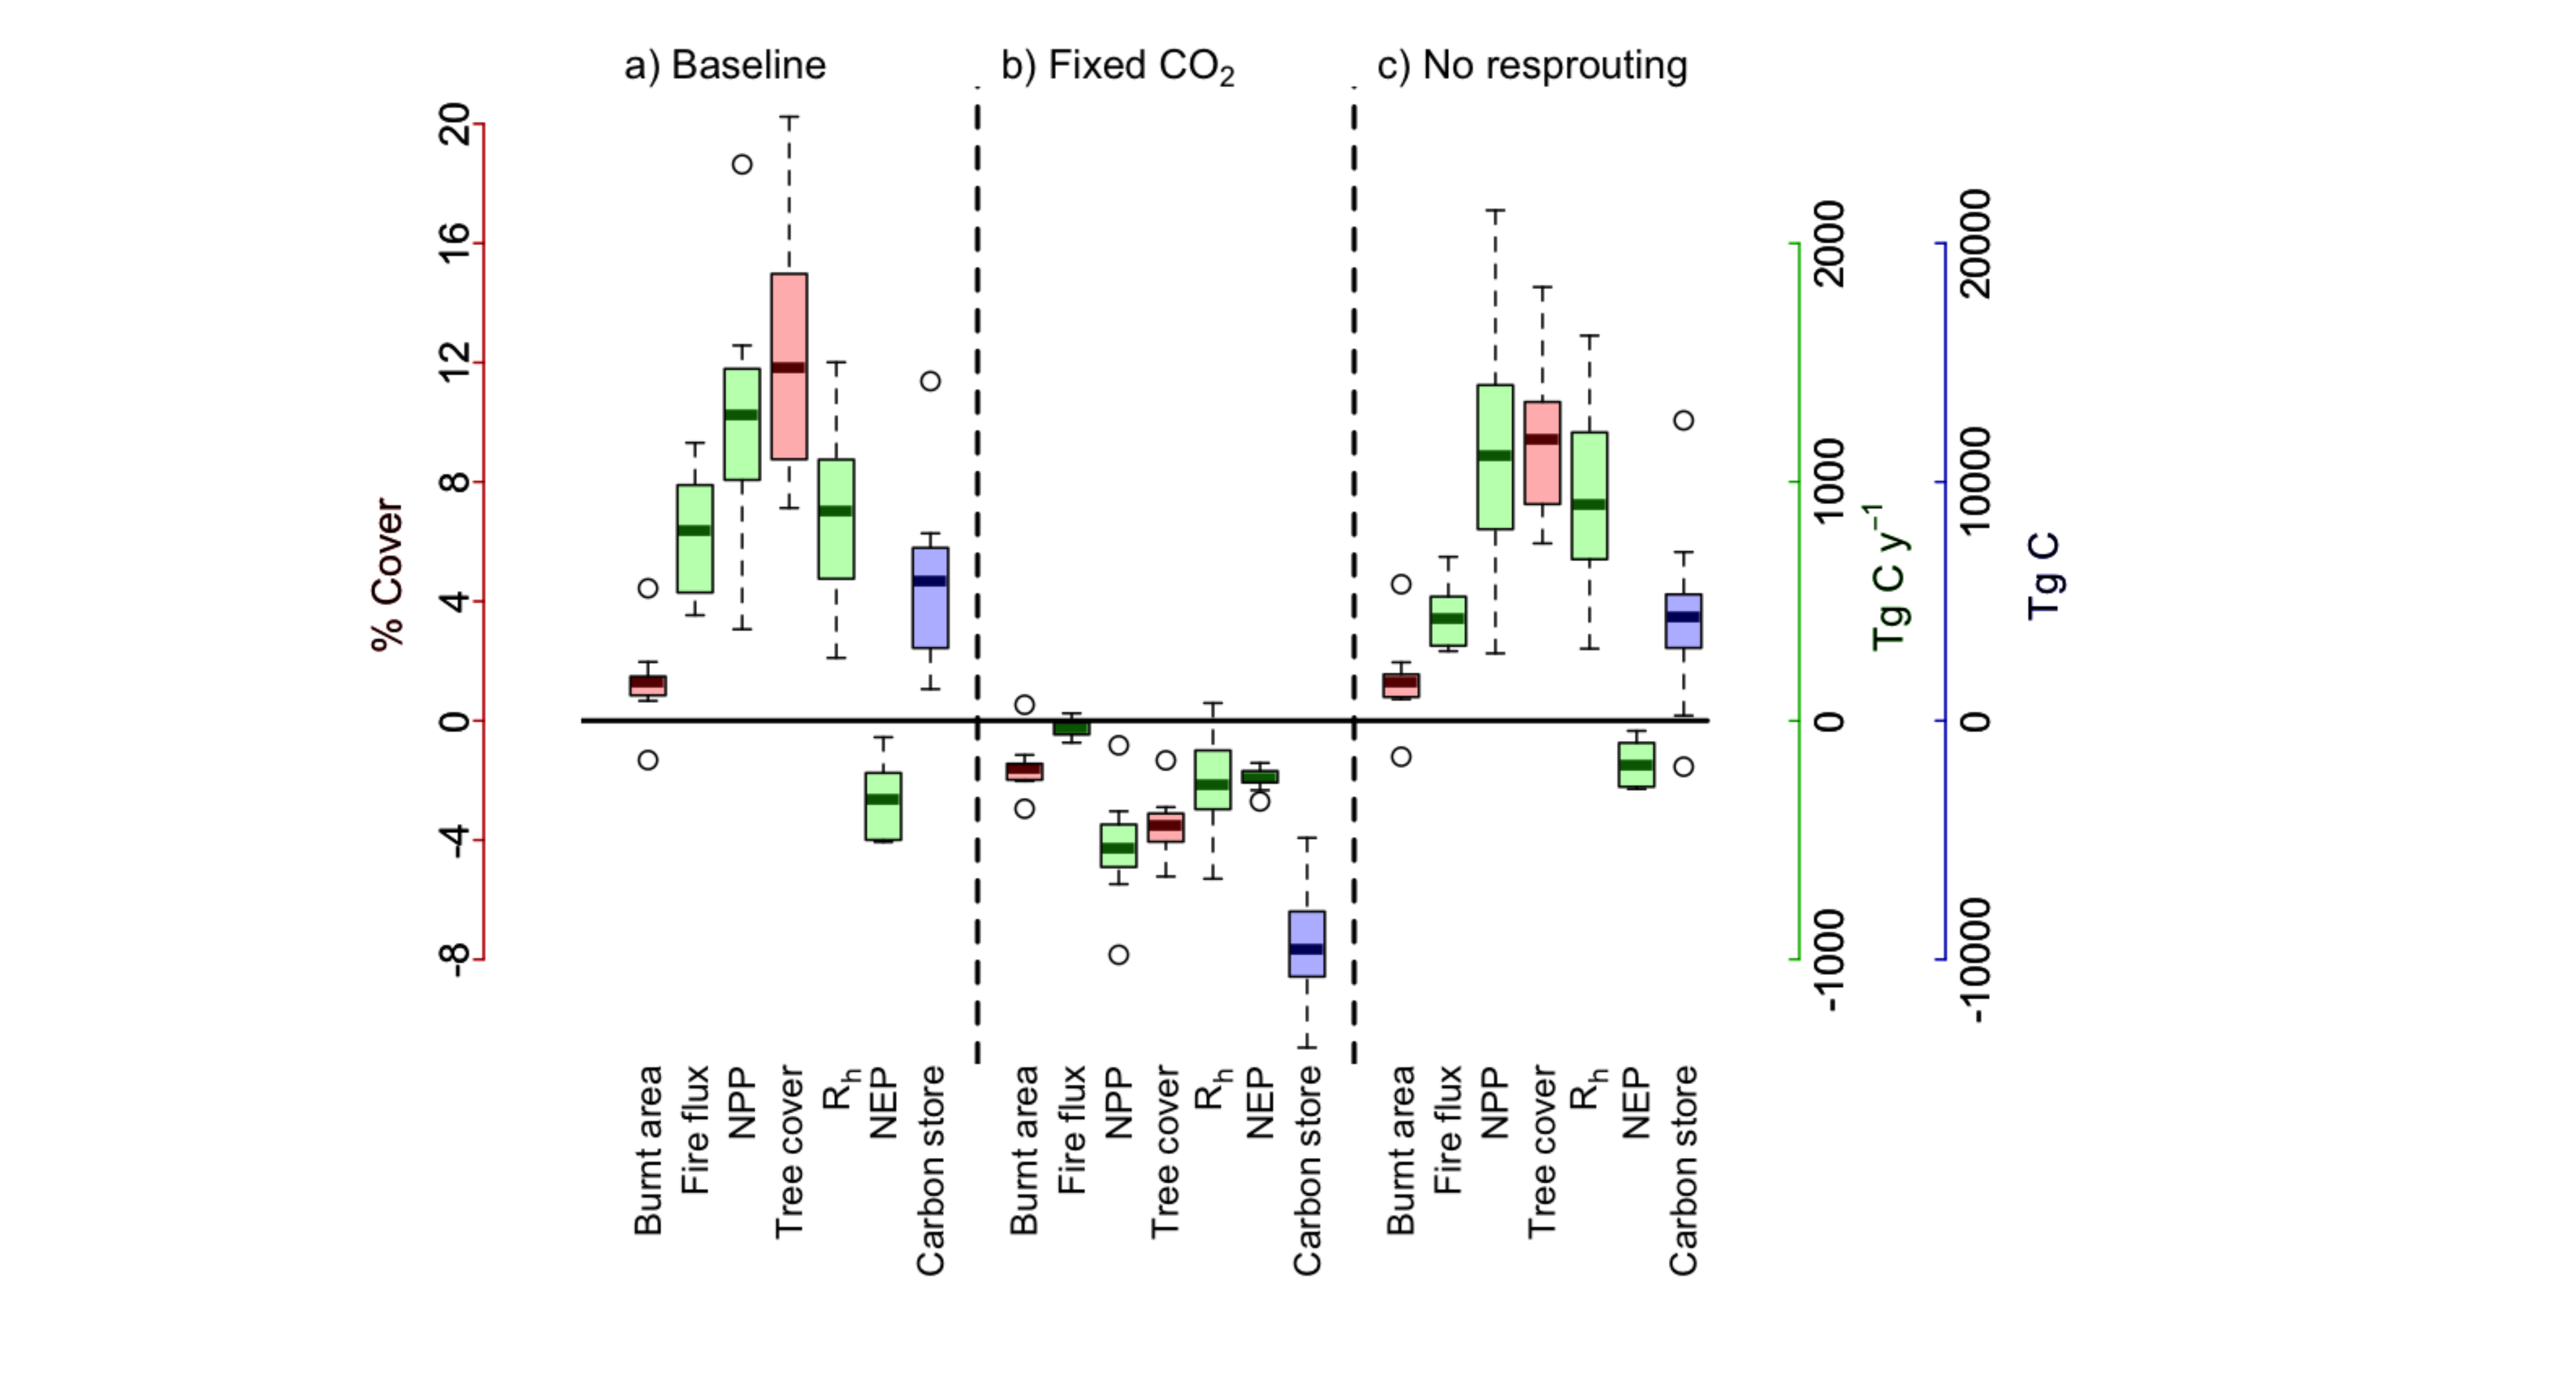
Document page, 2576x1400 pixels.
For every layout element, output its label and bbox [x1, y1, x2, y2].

picture [348, 32, 2109, 1315]
